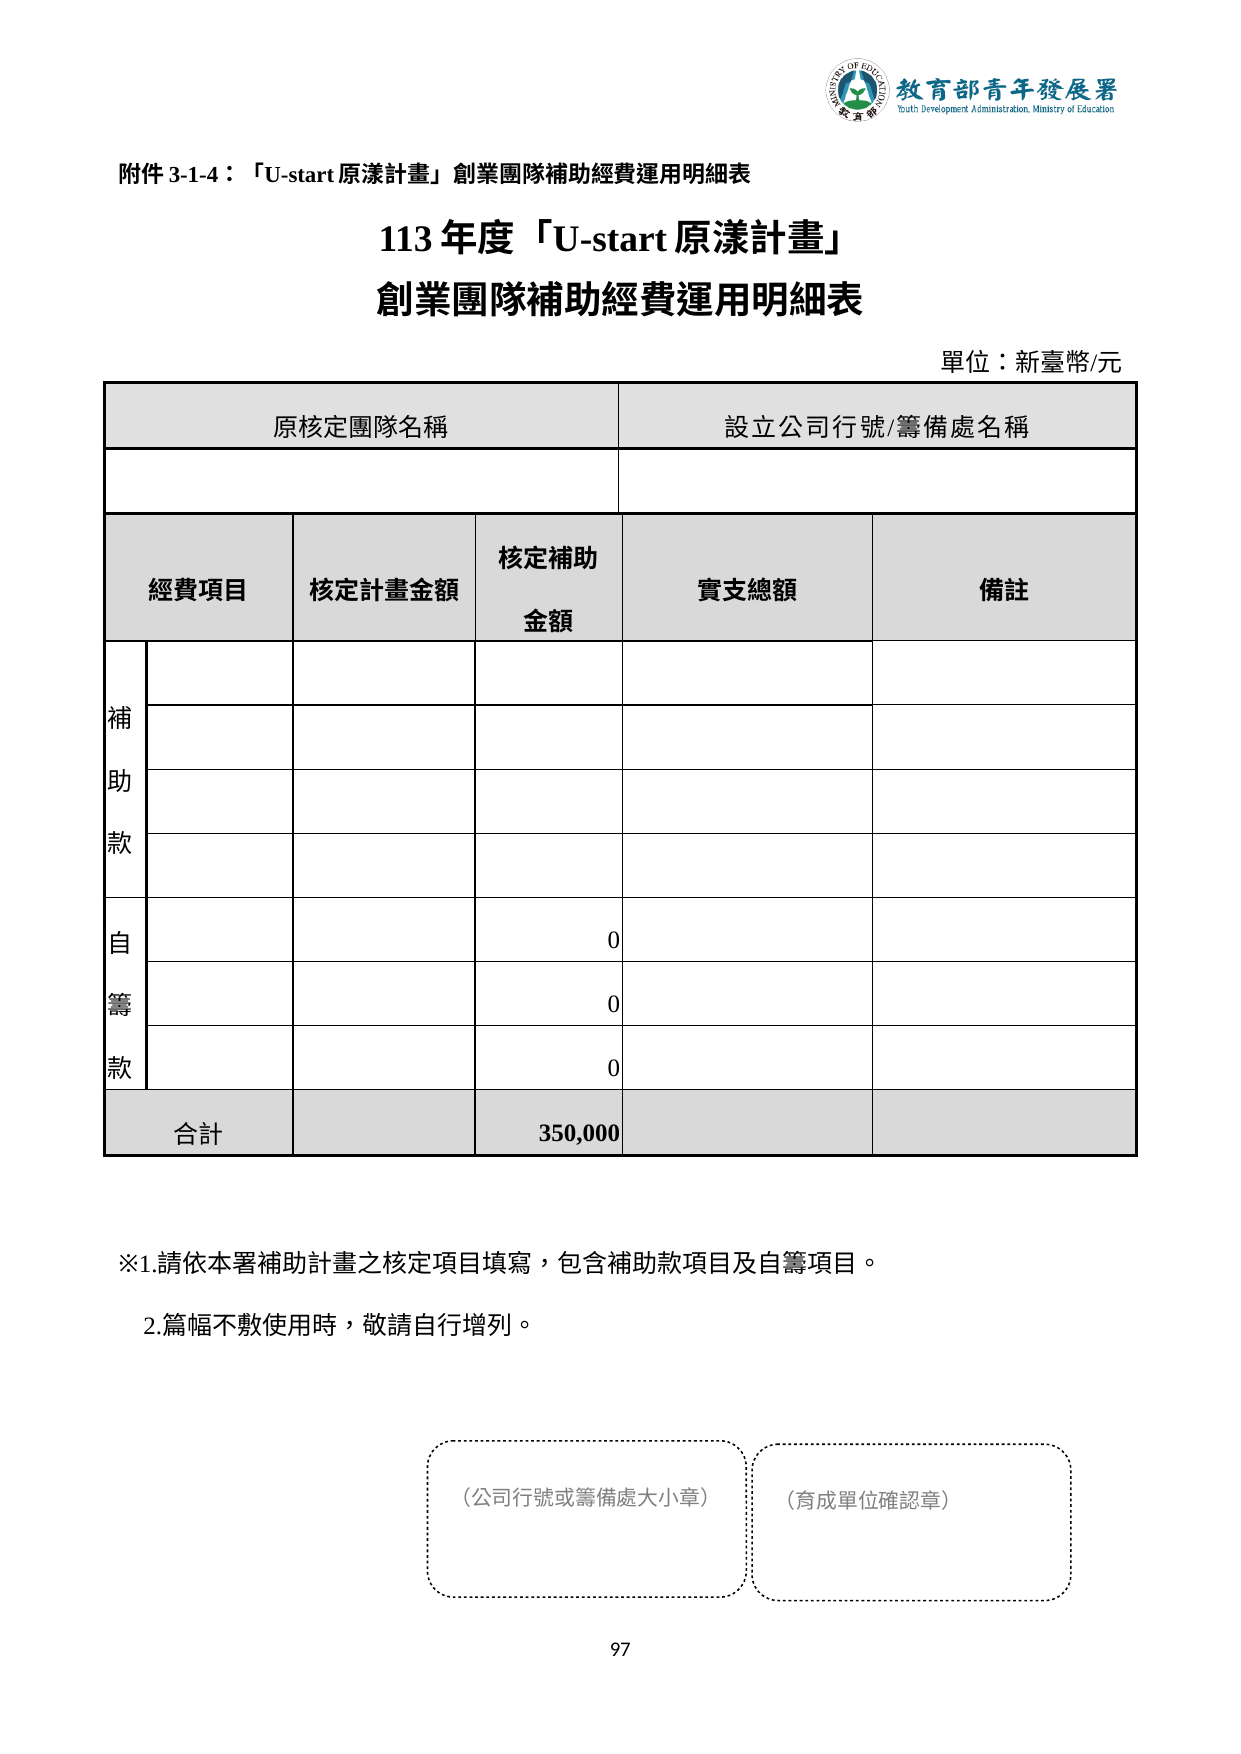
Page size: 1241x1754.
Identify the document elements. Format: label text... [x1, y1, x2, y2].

table_cell [294, 1090, 474, 1154]
table_cell 合計 [106, 1090, 292, 1154]
text 附件3-1-4：「U-start原漾計畫」創業團隊補助經費運用明細表 [118, 131, 1122, 193]
table_cell 350,000 [476, 1090, 622, 1154]
table_cell 實支總額 [623, 515, 872, 640]
table_cell 核定補助 金額 [476, 515, 622, 640]
table_cell [476, 770, 622, 832]
table_cell [148, 1026, 292, 1089]
table_cell [294, 834, 474, 897]
text 113年度「U-start原漾計畫」 [118, 193, 1122, 256]
table_cell 自籌款 [106, 898, 145, 1089]
table_cell [294, 770, 474, 832]
table_cell 經費項目 [106, 515, 292, 640]
table_cell [623, 962, 872, 1025]
table_cell [623, 642, 872, 704]
table_cell [619, 450, 1135, 512]
table_cell 備註 [873, 515, 1135, 640]
table_cell [623, 1026, 872, 1089]
table_cell [873, 1026, 1135, 1089]
table_cell [873, 1090, 1135, 1154]
table_cell [873, 770, 1135, 832]
table_cell [476, 834, 622, 897]
table_cell [148, 962, 292, 1025]
table_cell [148, 834, 292, 897]
table_cell [294, 642, 474, 704]
table_cell [873, 962, 1135, 1025]
table_cell [623, 834, 872, 897]
text 單位：新臺幣/元 [118, 318, 1122, 381]
table_cell [476, 642, 622, 704]
table_cell 核定計畫金額 [294, 515, 475, 640]
table_cell [294, 898, 474, 961]
table_cell [623, 706, 872, 768]
table_cell 補助款 [106, 642, 145, 897]
table_cell [623, 770, 872, 832]
table_cell [148, 642, 292, 704]
table_header 設立公司行號/籌備處名稱 [619, 384, 1135, 447]
table_cell [294, 706, 474, 768]
table_cell 0 [476, 898, 622, 961]
table_cell [148, 706, 292, 768]
table_cell 0 [476, 1026, 622, 1089]
table_cell [873, 641, 1135, 704]
table_cell [476, 706, 622, 768]
table_cell [294, 1026, 474, 1089]
table_cell [623, 898, 872, 961]
table_cell [148, 898, 292, 961]
text 創業團隊補助經費運用明細表 [118, 256, 1122, 318]
table_cell [873, 834, 1135, 897]
table_cell [873, 705, 1135, 768]
text 2.篇幅不敷使用時，敬請自行增列。 [118, 1282, 1122, 1345]
text ※1.請依本署補助計畫之核定項目填寫，包含補助款項目及自籌項目。 [118, 1220, 1122, 1282]
table_cell [106, 450, 618, 512]
table_cell [148, 770, 292, 832]
table_cell 0 [476, 962, 622, 1025]
table_cell [623, 1090, 872, 1154]
table_cell [873, 898, 1135, 961]
table_cell [294, 962, 474, 1025]
table_header 原核定團隊名稱 [106, 384, 618, 447]
